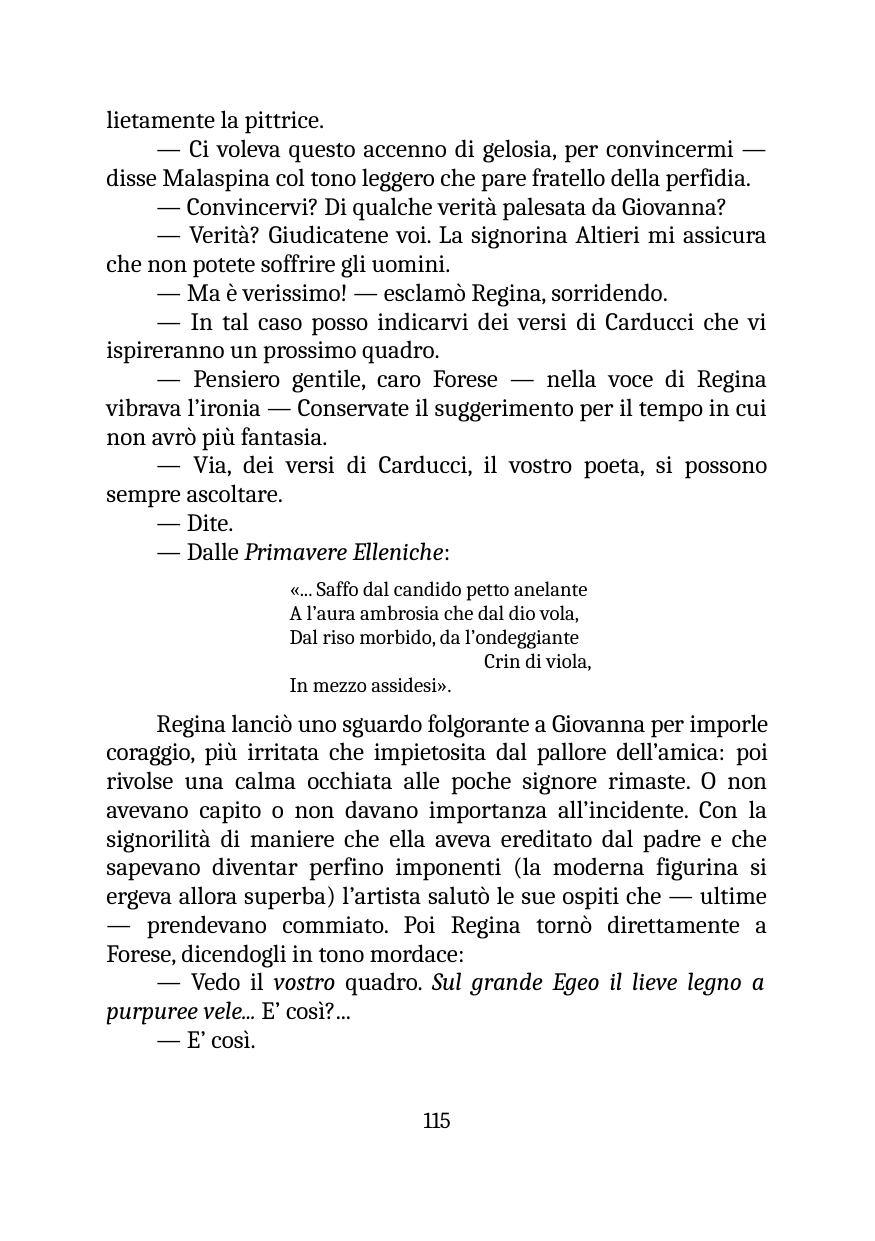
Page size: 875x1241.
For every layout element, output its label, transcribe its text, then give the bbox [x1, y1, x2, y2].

text In mezzo assidesi». [289, 674, 768, 698]
text lietamente la pittrice. [106, 106, 768, 135]
text — Ci voleva questo accenno di gelosia, per convincermi — disse Malaspina col tono leggero che pare fratello della perfidia. [106, 135, 768, 192]
text — Via, dei versi di Carducci, il vostro poeta, si possono sempre ascoltare. [106, 451, 768, 509]
text Crin di viola, [484, 650, 768, 674]
text Dal riso morbido, da l’ondeggiante [289, 626, 768, 650]
text — E’ così. [106, 1026, 768, 1054]
text — Vedo il vostro quadro. Sul grande Egeo il lieve legno a purpuree vele... E’ così?... [106, 968, 768, 1026]
text — Pensiero gentile, caro Forese — nella voce di Regina vibrava l’ironia — Conservate il suggerimento per il tempo in cui non avrò più fantasia. [106, 365, 768, 451]
text — Dite. [106, 509, 768, 537]
text — Dalle Primavere Elleniche: [106, 537, 768, 566]
text — Convincervi? Di qualche verità palesata da Giovanna? [106, 192, 768, 221]
text — Verità? Giudicatene voi. La signorina Altieri mi assicura che non potete soffrire gli uomini. [106, 221, 768, 279]
text — In tal caso posso indicarvi dei versi di Carducci che vi ispireranno un prossimo quadro. [106, 307, 768, 365]
text A l’aura ambrosia che dal dio vola, [289, 602, 768, 626]
text «... Saffo dal candido petto anelante [289, 578, 768, 602]
text Regina lanciò uno sguardo folgorante a Giovanna per imporle coraggio, più irritata che impietosita dal pallore dell’amica: poi rivolse una calma occhiata alle poche signore rimaste. O non avevano capito o non davano importanza all’incidente. Con la signorilità di maniere che ella aveva ereditato dal padre e che sapevano diventar perfino imponenti (la moderna figurina si ergeva allora superba) l’artista salutò le sue ospiti che — ultime — prendevano commiato. Poi Regina tornò direttamente a Forese, dicendogli in tono mordace: [106, 709, 768, 968]
text — Ma è verissimo! — esclamò Regina, sorridendo. [106, 279, 768, 307]
